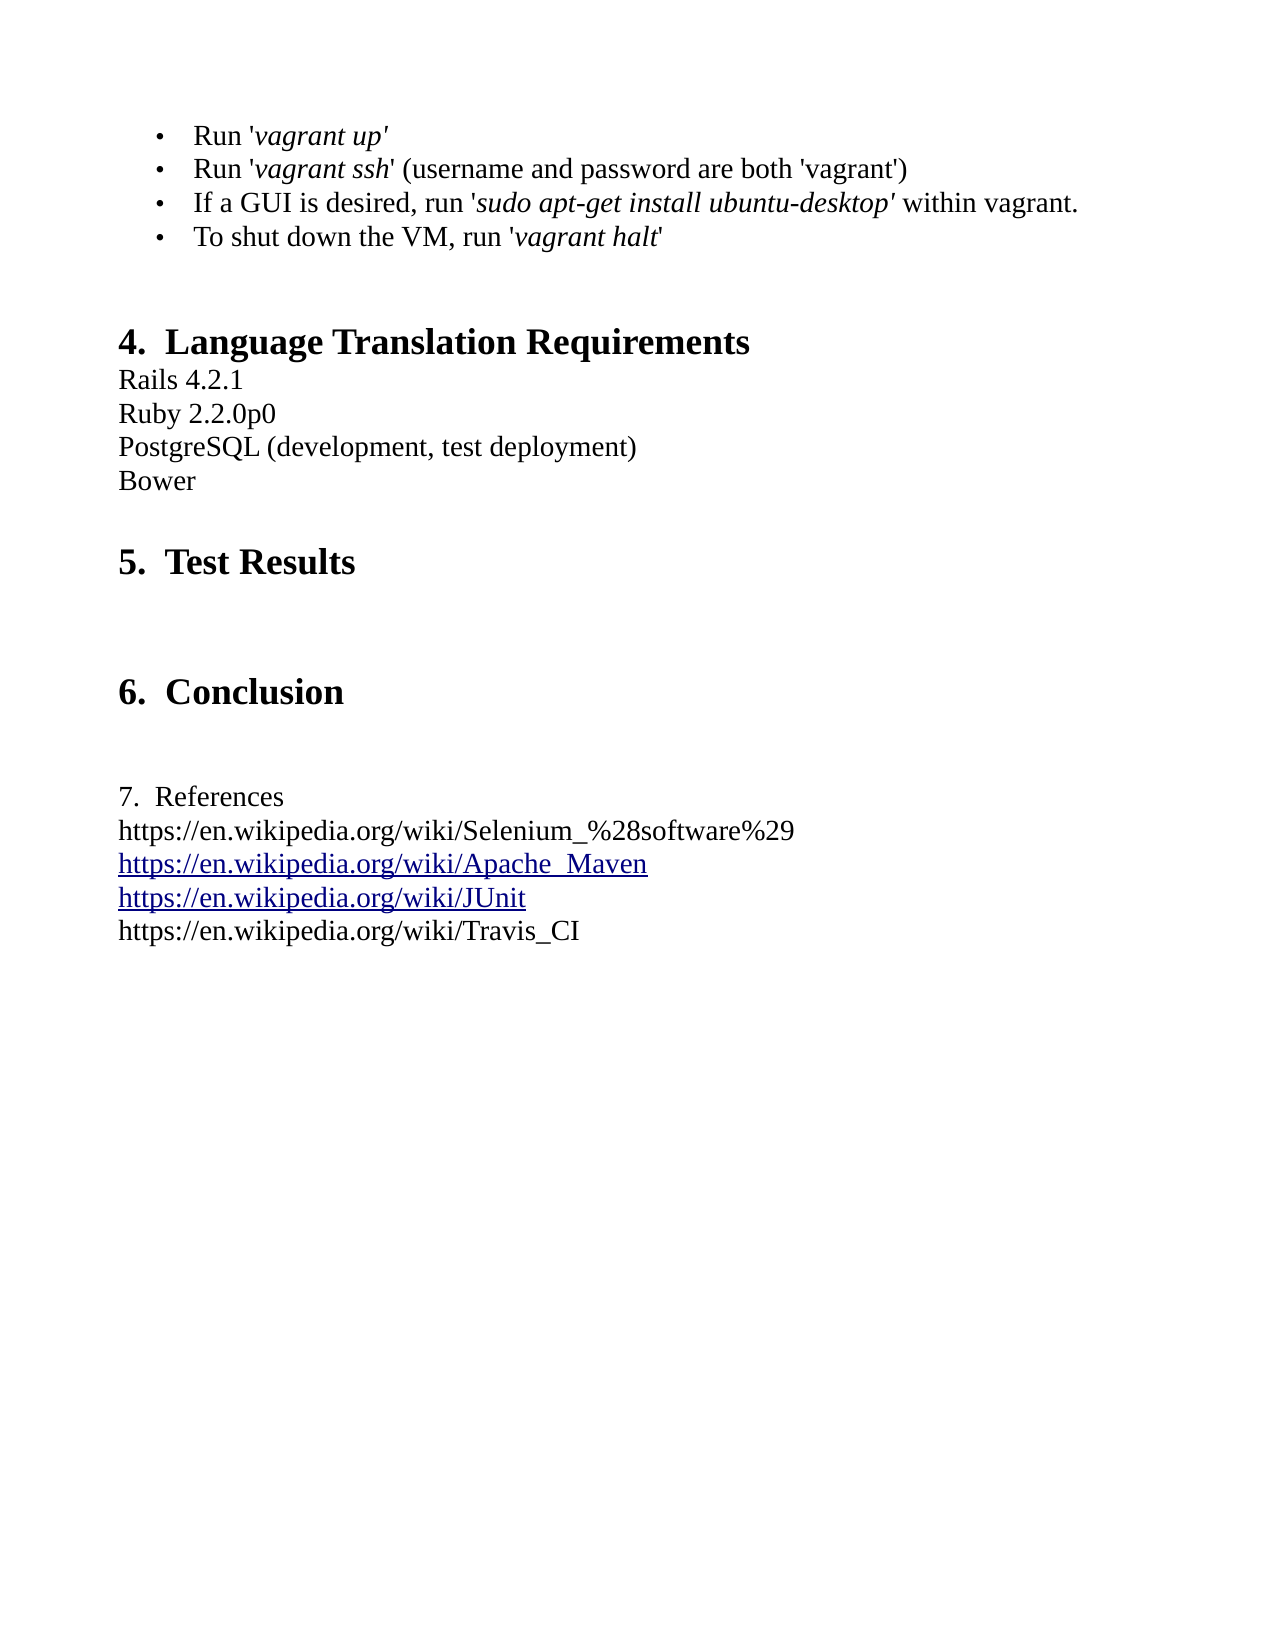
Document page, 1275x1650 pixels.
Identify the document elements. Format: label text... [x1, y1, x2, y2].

text Bower [118, 463, 1157, 497]
list Run 'vagrant ssh' (username and password are both 'vagrant') [156, 152, 1157, 185]
text Rails 4.2.1 [118, 362, 1157, 396]
list To shut down the VM, run 'vagrant halt' [156, 219, 1157, 252]
list Run 'vagrant up' [156, 118, 1157, 152]
text 5. Test Results [118, 540, 1157, 583]
text https://en.wikipedia.org/wiki/Selenium_%28software%29 [118, 813, 1157, 846]
text 4. Language Translation Requirements [118, 319, 1157, 362]
text 7. References [118, 779, 1157, 813]
text 6. Conclusion [118, 669, 1157, 712]
text PostgreSQL (development, test deployment) [118, 429, 1157, 463]
list If a GUI is desired, run 'sudo apt-get install ubuntu-desktop' within vagrant. [156, 185, 1157, 219]
text Ruby 2.2.0p0 [118, 396, 1157, 429]
text https://en.wikipedia.org/wiki/JUnit [118, 880, 1157, 913]
text https://en.wikipedia.org/wiki/Travis_CI [118, 913, 1157, 947]
text https://en.wikipedia.org/wiki/Apache_Maven [118, 846, 1157, 880]
